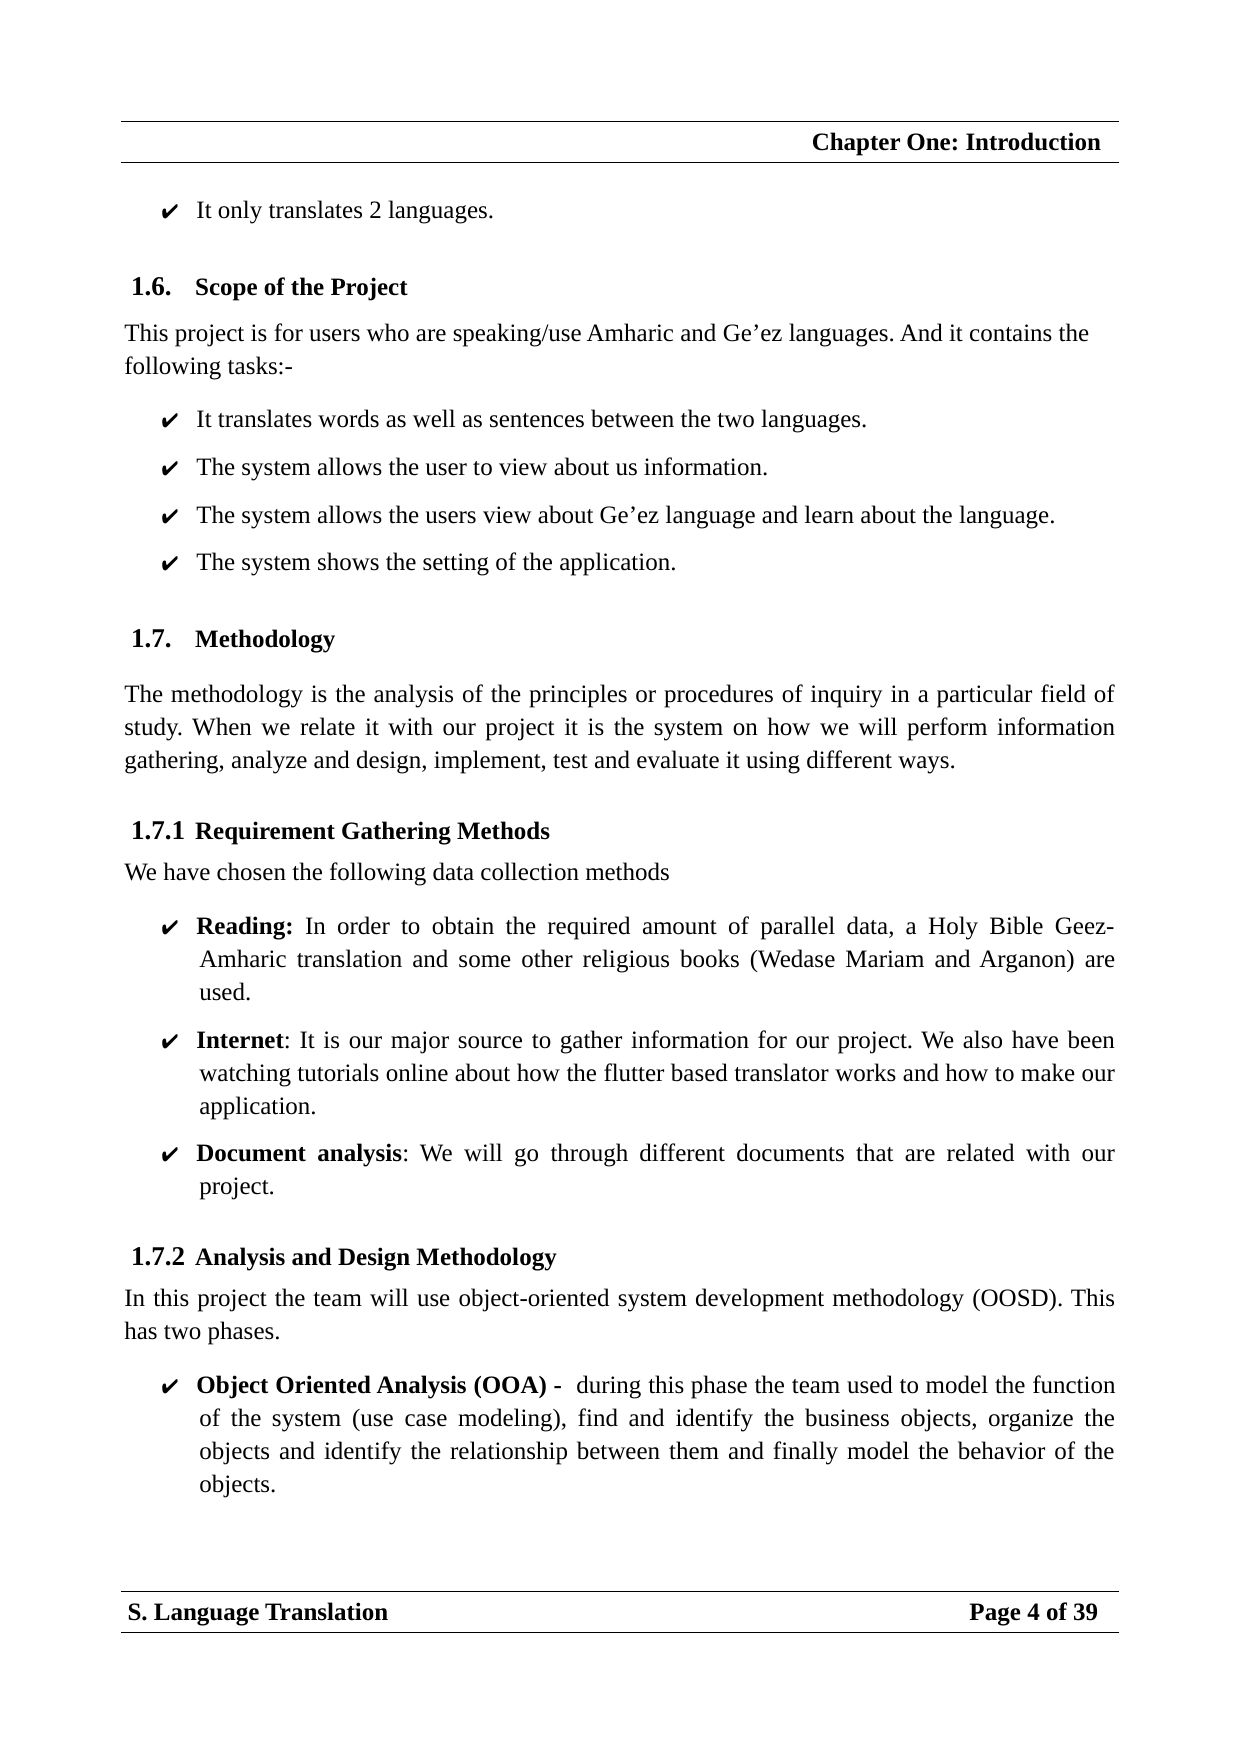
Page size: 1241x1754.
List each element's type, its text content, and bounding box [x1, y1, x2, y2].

text The methodology is the analysis of the principles or procedures of inquiry in a particular field of study. When we relate it with our project it is the system on how we will perform information gathering, analyze and design, implement, test and evaluate it using different ways. [121, 676, 1119, 774]
subtitle Scope of the Project [121, 267, 1119, 301]
text In this project the team will use object-oriented system development methodology (OOSD). This has two phases. [121, 1280, 1119, 1348]
subtitle Analysis and Design Methodology [121, 1237, 1119, 1271]
text We have chosen the following data collection methods [121, 854, 1119, 889]
subtitle Methodology [121, 619, 1119, 653]
list Object Oriented Analysis (OOA) - during this phase the team used to model the function of the system (use case modeling), find and identify the business objects, organize the objects and identify the relationship between them and finally model the behavior of the objects. [159, 1367, 1119, 1498]
list Internet: It is our major source to gather information for our project. We also have been watching tutorials online about how the flutter based translator works and how to make our application. [159, 1022, 1119, 1119]
list It translates words as well as sentences between the two languages. [159, 402, 1119, 433]
list The system allows the users view about Ge’ez language and learn about the language. [159, 497, 1119, 528]
list The system allows the user to view about us information. [159, 449, 1119, 481]
list Reading: In order to obtain the required amount of parallel data, a Holy Bible Geez-Amharic translation and some other religious books (Wedase Mariam and Arganon) are used. [159, 908, 1119, 1006]
list It only translates 2 languages. [159, 192, 1119, 227]
text This project is for users who are speaking/use Amharic and Ge’ez languages. And it contains the following tasks:- [121, 315, 1119, 383]
list Document analysis: We will go through different documents that are related with our project. [159, 1135, 1119, 1203]
list The system shows the setting of the application. [159, 544, 1119, 579]
subtitle Requirement Gathering Methods [121, 811, 1119, 845]
